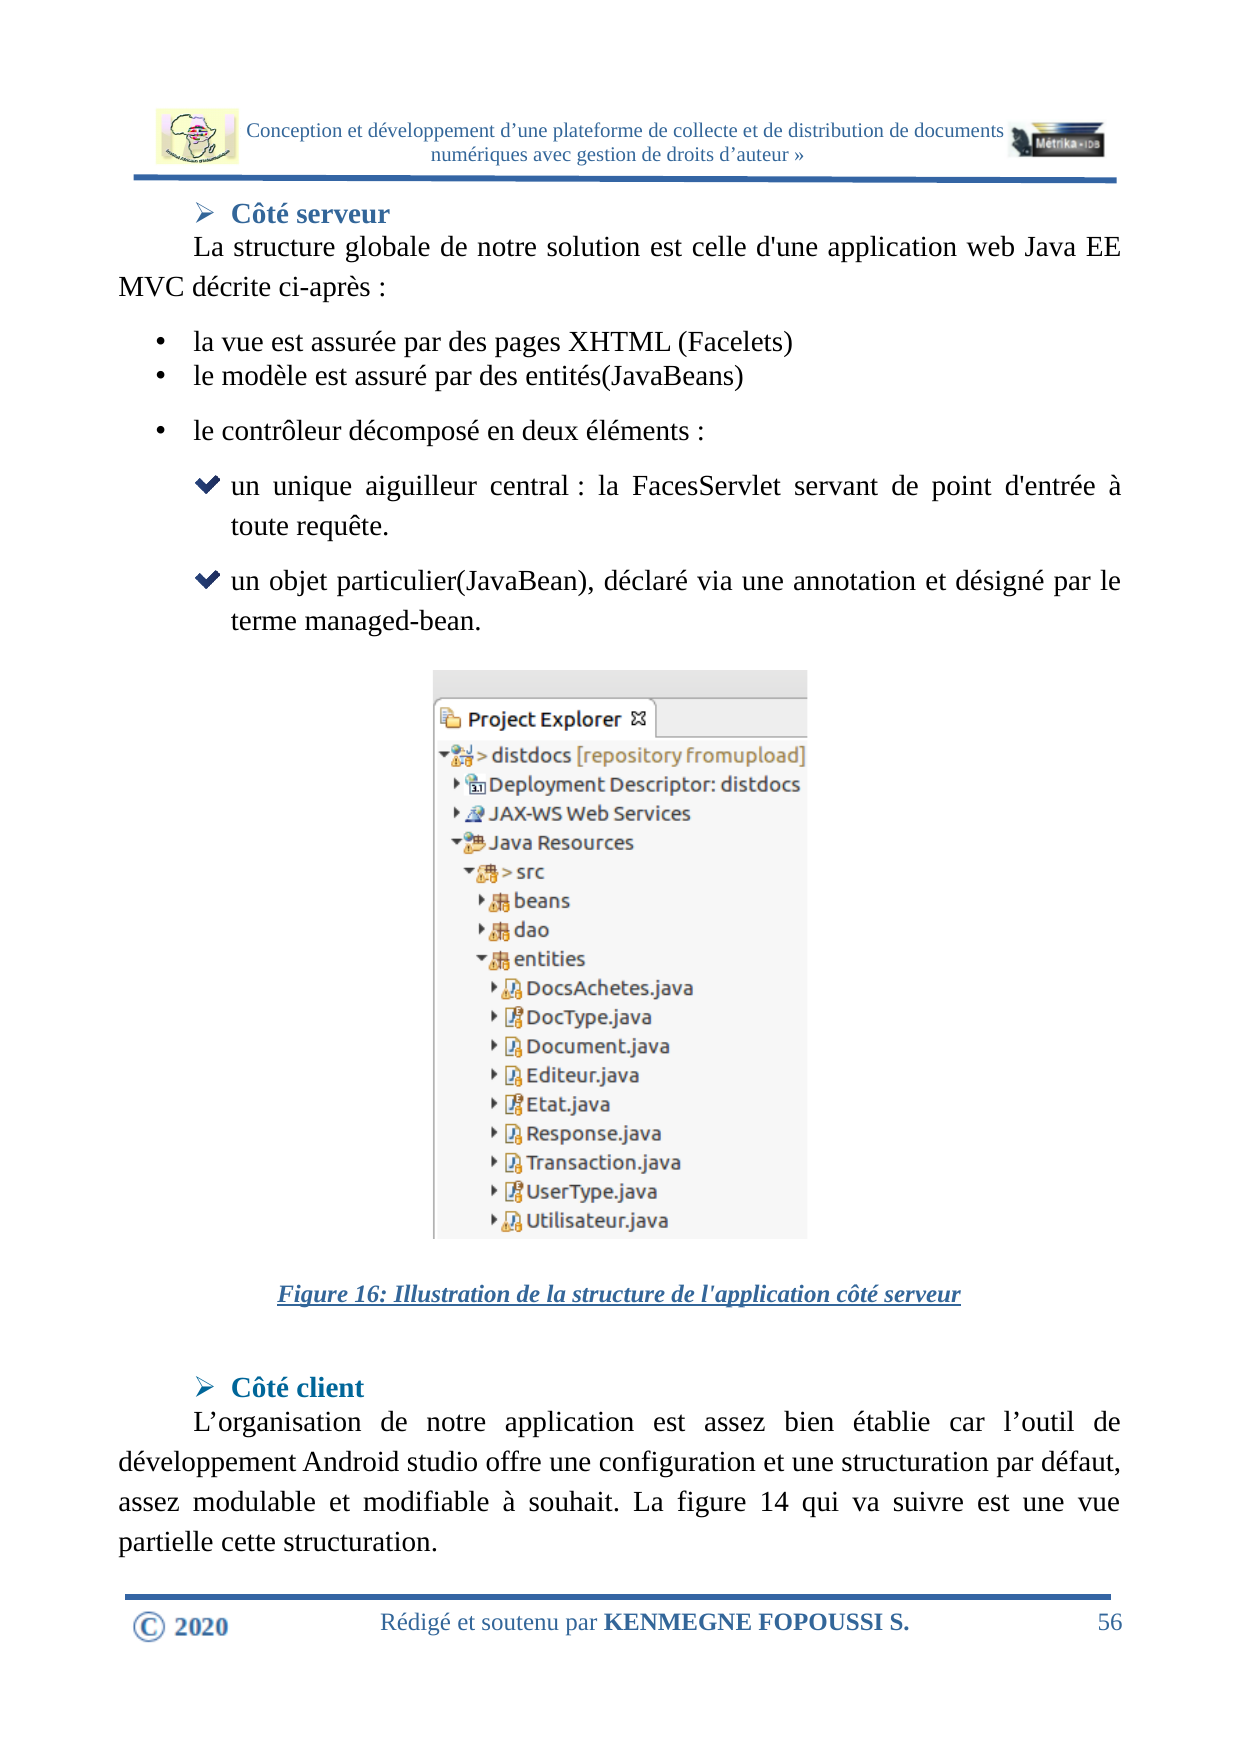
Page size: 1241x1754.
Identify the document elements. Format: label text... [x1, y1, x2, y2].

text La structure globale de notre solution est celle d'une application web Java EE MVC décrite ci-après : [118, 229, 1122, 303]
picture [432, 670, 808, 1239]
text Figure 16: Illustration de la structure de l'application côté serveur [238, 1279, 1002, 1308]
picture [1003, 116, 1109, 160]
list le contrôleur décomposé en deux éléments : [156, 413, 1122, 447]
list Côté serveur [193, 196, 1122, 229]
list le modèle est assuré par des entités(JavaBeans) [156, 358, 1122, 392]
text L’organisation de notre application est assez bien établie car l’outil de développement Android studio offre une configuration et une structuration par défaut, assez modulable et modifiable à souhait. La figure 14 qui va suivre est une vue partielle cette structuration. [118, 1404, 1122, 1558]
list un objet particulier(JavaBean), déclaré via une annotation et désigné par le terme managed-bean. [193, 563, 1122, 637]
picture [126, 1604, 231, 1647]
list la vue est assurée par des pages XHTML (Facelets) [156, 324, 1122, 358]
picture [196, 1376, 214, 1387]
list un unique aiguilleur central : la FacesServlet servant de point d'entrée à toute requête. [193, 468, 1122, 542]
list Côté client [193, 1370, 1122, 1404]
picture [154, 107, 241, 166]
